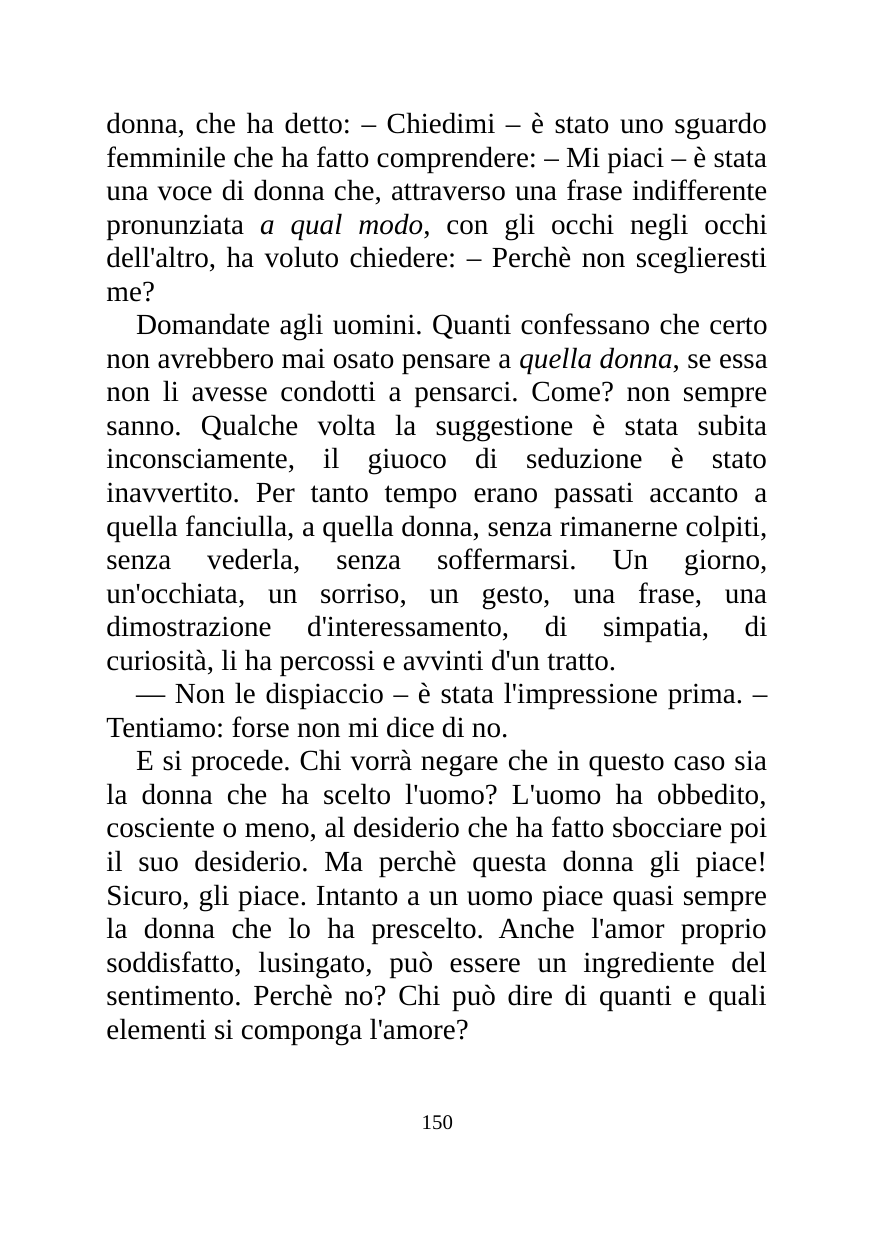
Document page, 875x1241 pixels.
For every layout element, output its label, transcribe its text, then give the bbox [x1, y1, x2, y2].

text E si procede. Chi vorrà negare che in questo caso sia la donna che ha scelto l'uomo? L'uomo ha obbedito, cosciente o meno, al desiderio che ha fatto sbocciare poi il suo desiderio. Ma perchè questa donna gli piace! Sicuro, gli piace. Intanto a un uomo piace quasi sempre la donna che lo ha prescelto. Anche l'amor proprio soddisfatto, lusingato, può essere un ingrediente del sentimento. Perchè no? Chi può dire di quanti e quali elementi si componga l'amore? [106, 743, 768, 1045]
text Domandate agli uomini. Quanti confessano che certo non avrebbero mai osato pensare a quella donna, se essa non li avesse condotti a pensarci. Come? non sempre sanno. Qualche volta la suggestione è stata subita inconsciamente, il giuoco di seduzione è stato inavvertito. Per tanto tempo erano passati accanto a quella fanciulla, a quella donna, senza rimanerne colpiti, senza vederla, senza soffermarsi. Un giorno, un'occhiata, un sorriso, un gesto, una frase, una dimostrazione d'interessamento, di simpatia, di curiosità, li ha percossi e avvinti d'un tratto. [106, 307, 768, 676]
text — Non le dispiaccio – è stata l'impressione prima. – Tentiamo: forse non mi dice di no. [106, 676, 768, 743]
text donna, che ha detto: – Chiedimi – è stato uno sguardo femminile che ha fatto comprendere: – Mi piaci – è stata una voce di donna che, attraverso una frase indifferente pronunziata a qual modo, con gli occhi negli occhi dell'altro, ha voluto chiedere: – Perchè non sceglieresti me? [106, 106, 768, 307]
